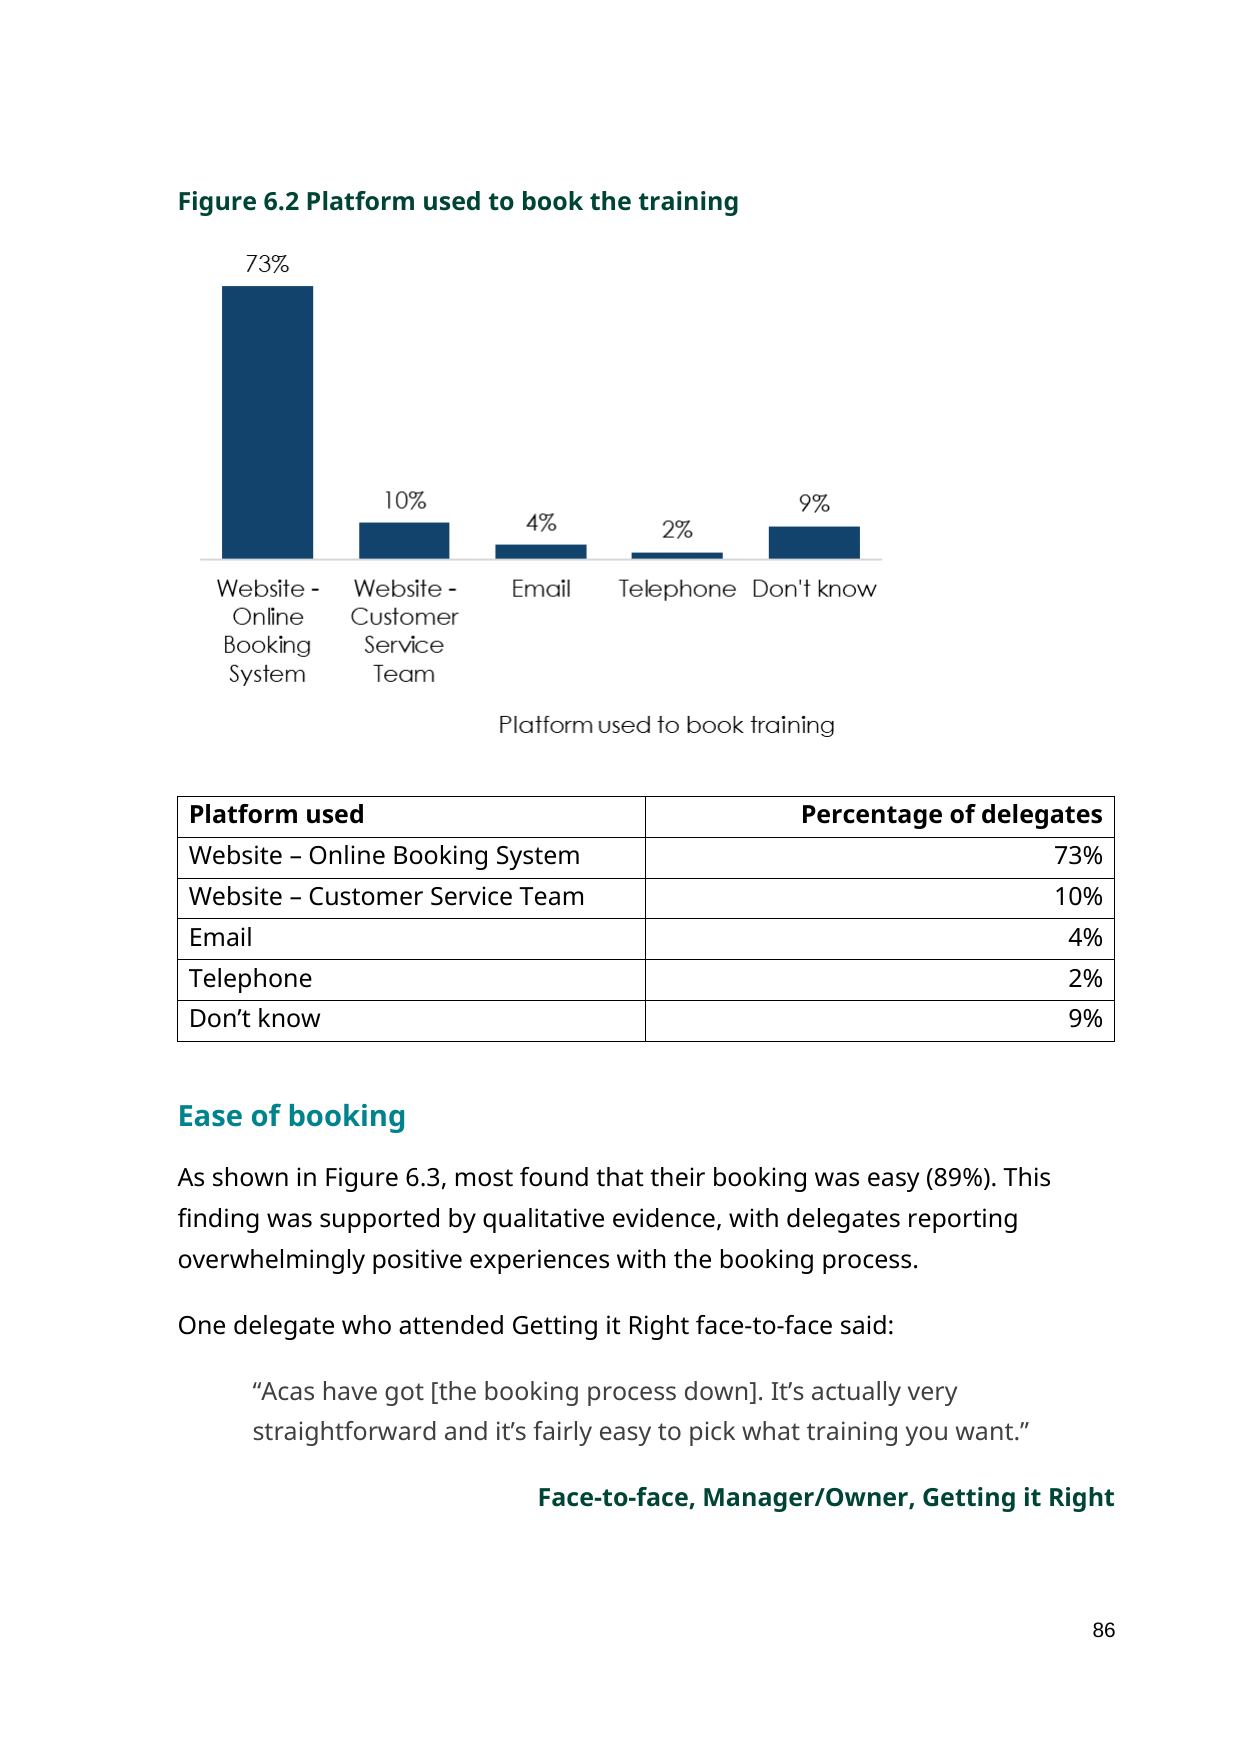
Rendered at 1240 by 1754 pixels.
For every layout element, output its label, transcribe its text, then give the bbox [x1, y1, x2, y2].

text Figure 6.2 Platform used to book the training [177, 183, 1115, 217]
table_cell Email [178, 919, 645, 959]
table_cell 2% [646, 960, 1114, 1000]
table_cell 4% [646, 919, 1114, 959]
text Face-to-face, Manager/Owner, Getting it Right [177, 1480, 1115, 1514]
subtitle Ease of booking [177, 1095, 1115, 1135]
table_cell 9% [646, 1001, 1114, 1041]
text As shown in Figure 6.3, most found that their booking was easy (89%). This finding was supported by qualitative evidence, with delegates reporting overwhelmingly positive experiences with the booking process. [177, 1160, 1115, 1276]
table_header Platform used [178, 797, 645, 837]
text One delegate who attended Getting it Right face-to-face said: [177, 1307, 1115, 1341]
table_cell Website – Customer Service Team [178, 879, 645, 918]
table_cell Don’t know [178, 1001, 645, 1041]
table_cell Telephone [178, 960, 645, 1000]
table_header Percentage of delegates [646, 797, 1114, 837]
table_cell 73% [646, 838, 1114, 877]
text “Acas have got [the booking process down]. It’s actually very straightforward and it’s fairly easy to pick what training you want.” [252, 1373, 1115, 1448]
table_cell 10% [646, 879, 1114, 918]
table_cell Website – Online Booking System [178, 838, 645, 877]
